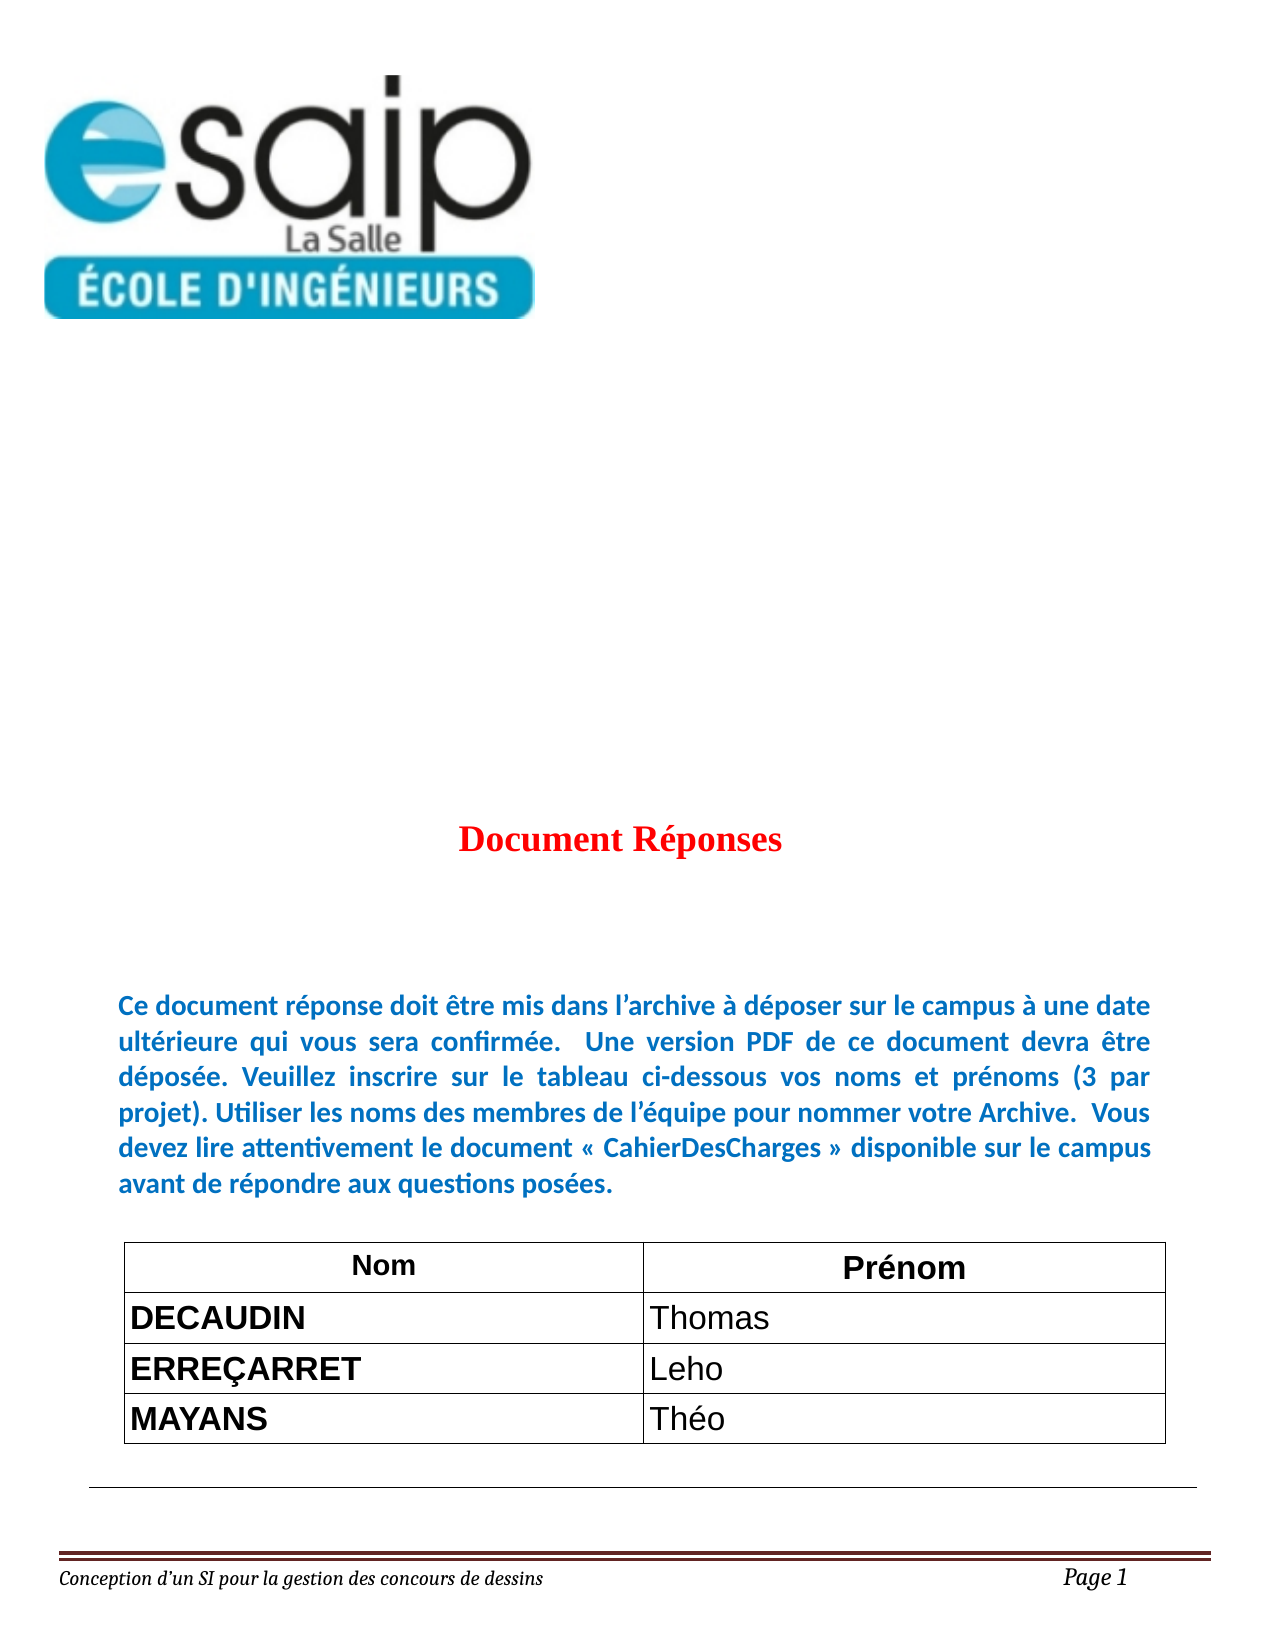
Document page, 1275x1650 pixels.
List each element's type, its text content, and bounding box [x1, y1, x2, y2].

text Document Réponses [118, 817, 1122, 860]
text Ce document réponse doit être mis dans l’archive à déposer sur le campus à une date ultérieure qui vous sera confirmée. Une version PDF de ce document devra être déposée. Veuillez inscrire sur le tableau ci-dessous vos noms et prénoms (3 par projet). Utiliser les noms des membres de l’équipe pour nommer votre Archive. Vous devez lire attentivement le document « CahierDesCharges » disponible sur le campus avant de répondre aux questions posées. [118, 987, 1152, 1201]
picture [217, 262, 500, 309]
table_cell Leho [644, 1344, 1165, 1393]
table_cell Thomas [644, 1293, 1165, 1342]
table_cell MAYANS [125, 1394, 643, 1443]
picture [44, 300, 60, 319]
table_header Prénom [644, 1243, 1165, 1292]
table_cell DECAUDIN [125, 1293, 643, 1342]
table_header Nom [125, 1243, 643, 1292]
picture [44, 75, 535, 319]
table_cell Théo [644, 1394, 1165, 1443]
table_cell ERREÇARRET [125, 1344, 643, 1393]
